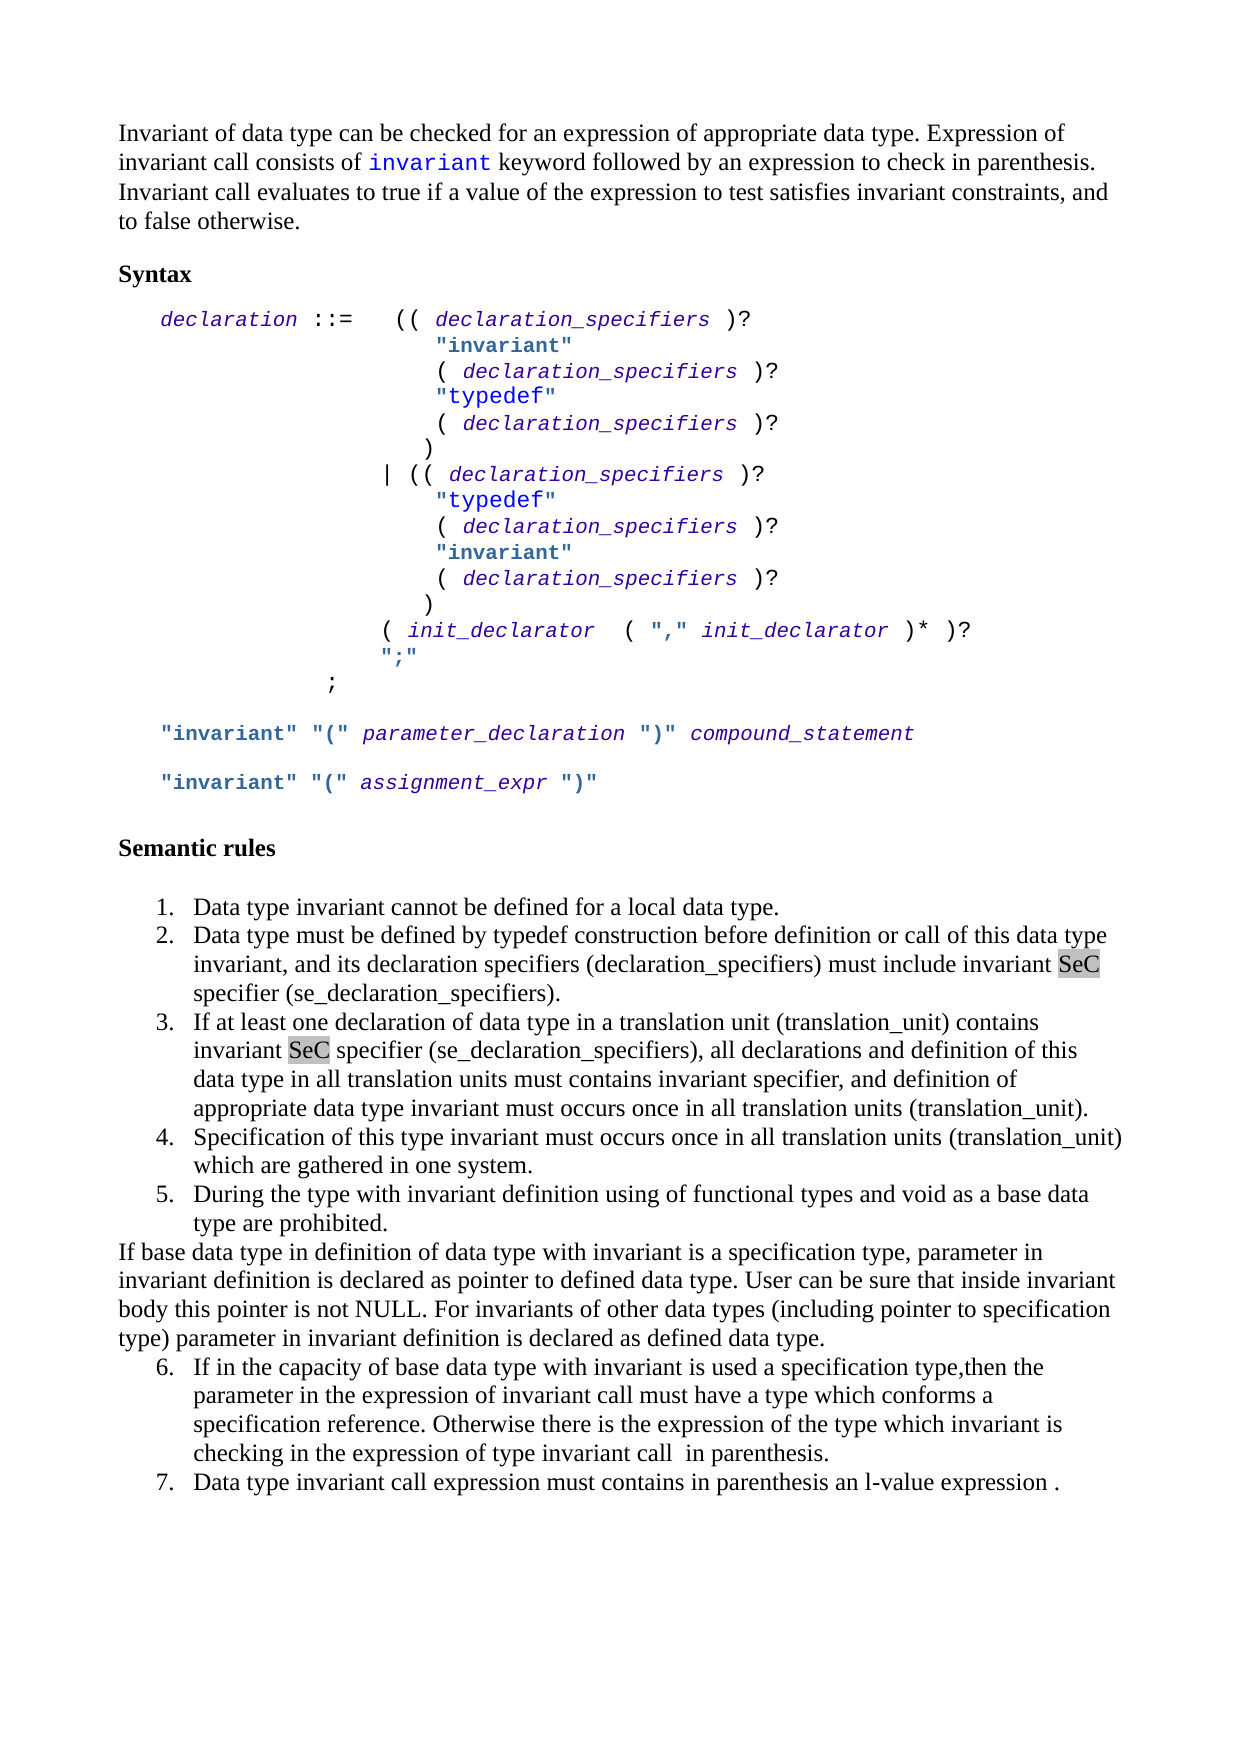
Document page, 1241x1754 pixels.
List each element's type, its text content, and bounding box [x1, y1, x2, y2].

text If base data type in definition of data type with invariant is a specification type, parameter in invariant definition is declared as pointer to defined data type. User can be sure that inside invariant body this pointer is not NULL. For invariants of other data types (including pointer to specification type) parameter in invariant definition is declared as defined data type. [118, 1237, 1122, 1352]
text declaration ::= (( declaration_specifiers )? "invariant" ( declaration_specifiers )? "typedef" ( declaration_specifiers )? ) | (( declaration_specifiers )? "typedef" ( declaration_specifiers )? "invariant" ( declaration_specifiers )? ) ( init_declarator ( "," init_declarator )* )? ";" ; [160, 307, 1122, 696]
list Data type invariant cannot be defined for a local data type. [156, 892, 1122, 921]
text Invariant of data type can be checked for an expression of appropriate data type. Expression of invariant call consists of invariant keyword followed by an expression to check in parenthesis. Invariant call evaluates to true if a value of the expression to test satisfies invariant constraints, and to false otherwise. [118, 118, 1122, 234]
list If at least one declaration of data type in a translation unit (translation_unit) contains invariant SeC specifier (se_declaration_specifiers), all declarations and definition of this data type in all translation units must contains invariant specifier, and definition of appropriate data type invariant must occurs once in all translation units (translation_unit). [156, 1007, 1122, 1122]
subtitle Semantic rules [118, 833, 1122, 862]
list Data type must be defined by typedef construction before definition or call of this data type invariant, and its declaration specifiers (declaration_specifiers) must include invariant SeC specifier (se_declaration_specifiers). [156, 921, 1122, 1007]
text "invariant" "(" assignment_expr ")" [160, 772, 1122, 796]
list During the type with invariant definition using of functional types and void as a base data type are prohibited. [156, 1179, 1122, 1237]
text "invariant" "(" parameter_declaration ")" compound_statement [160, 721, 1122, 747]
list If in the capacity of base data type with invariant is used a specification type,then the parameter in the expression of invariant call must have a type which conforms a specification reference. Otherwise there is the expression of the type which invariant is checking in the expression of type invariant call in parenthesis. [156, 1352, 1122, 1467]
subtitle Syntax [118, 259, 1122, 288]
list Data type invariant call expression must contains in parenthesis an l-value expression . [156, 1467, 1122, 1496]
list Specification of this type invariant must occurs once in all translation units (translation_unit) which are gathered in one system. [156, 1122, 1122, 1179]
